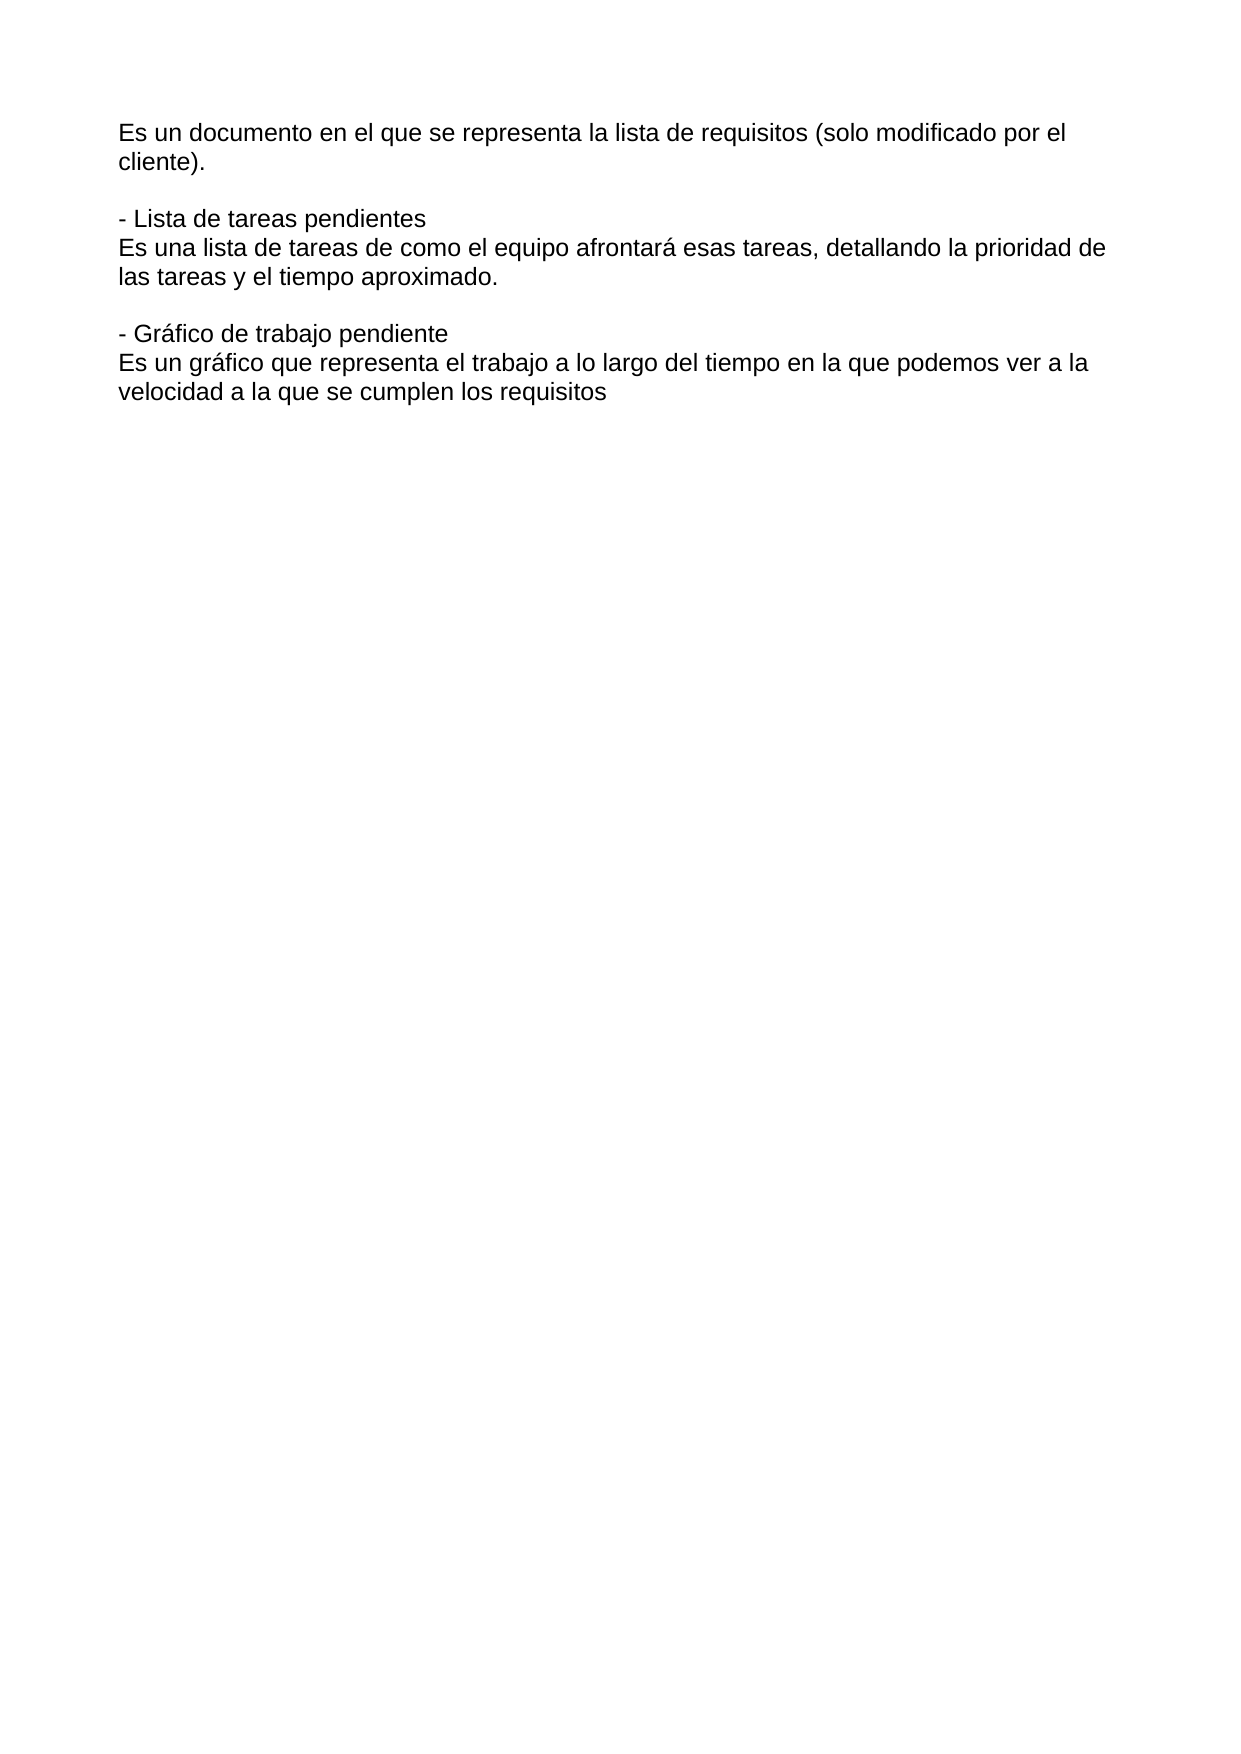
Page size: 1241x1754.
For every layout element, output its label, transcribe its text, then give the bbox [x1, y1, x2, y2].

text Es un documento en el que se representa la lista de requisitos (solo modificado por el cliente). [118, 118, 1122, 176]
text - Lista de tareas pendientes [118, 204, 1122, 233]
text Es una lista de tareas de como el equipo afrontará esas tareas, detallando la prioridad de las tareas y el tiempo aproximado. [118, 233, 1122, 291]
text - Gráfico de trabajo pendiente [118, 319, 1122, 348]
text Es un gráfico que representa el trabajo a lo largo del tiempo en la que podemos ver a la velocidad a la que se cumplen los requisitos [118, 348, 1122, 406]
